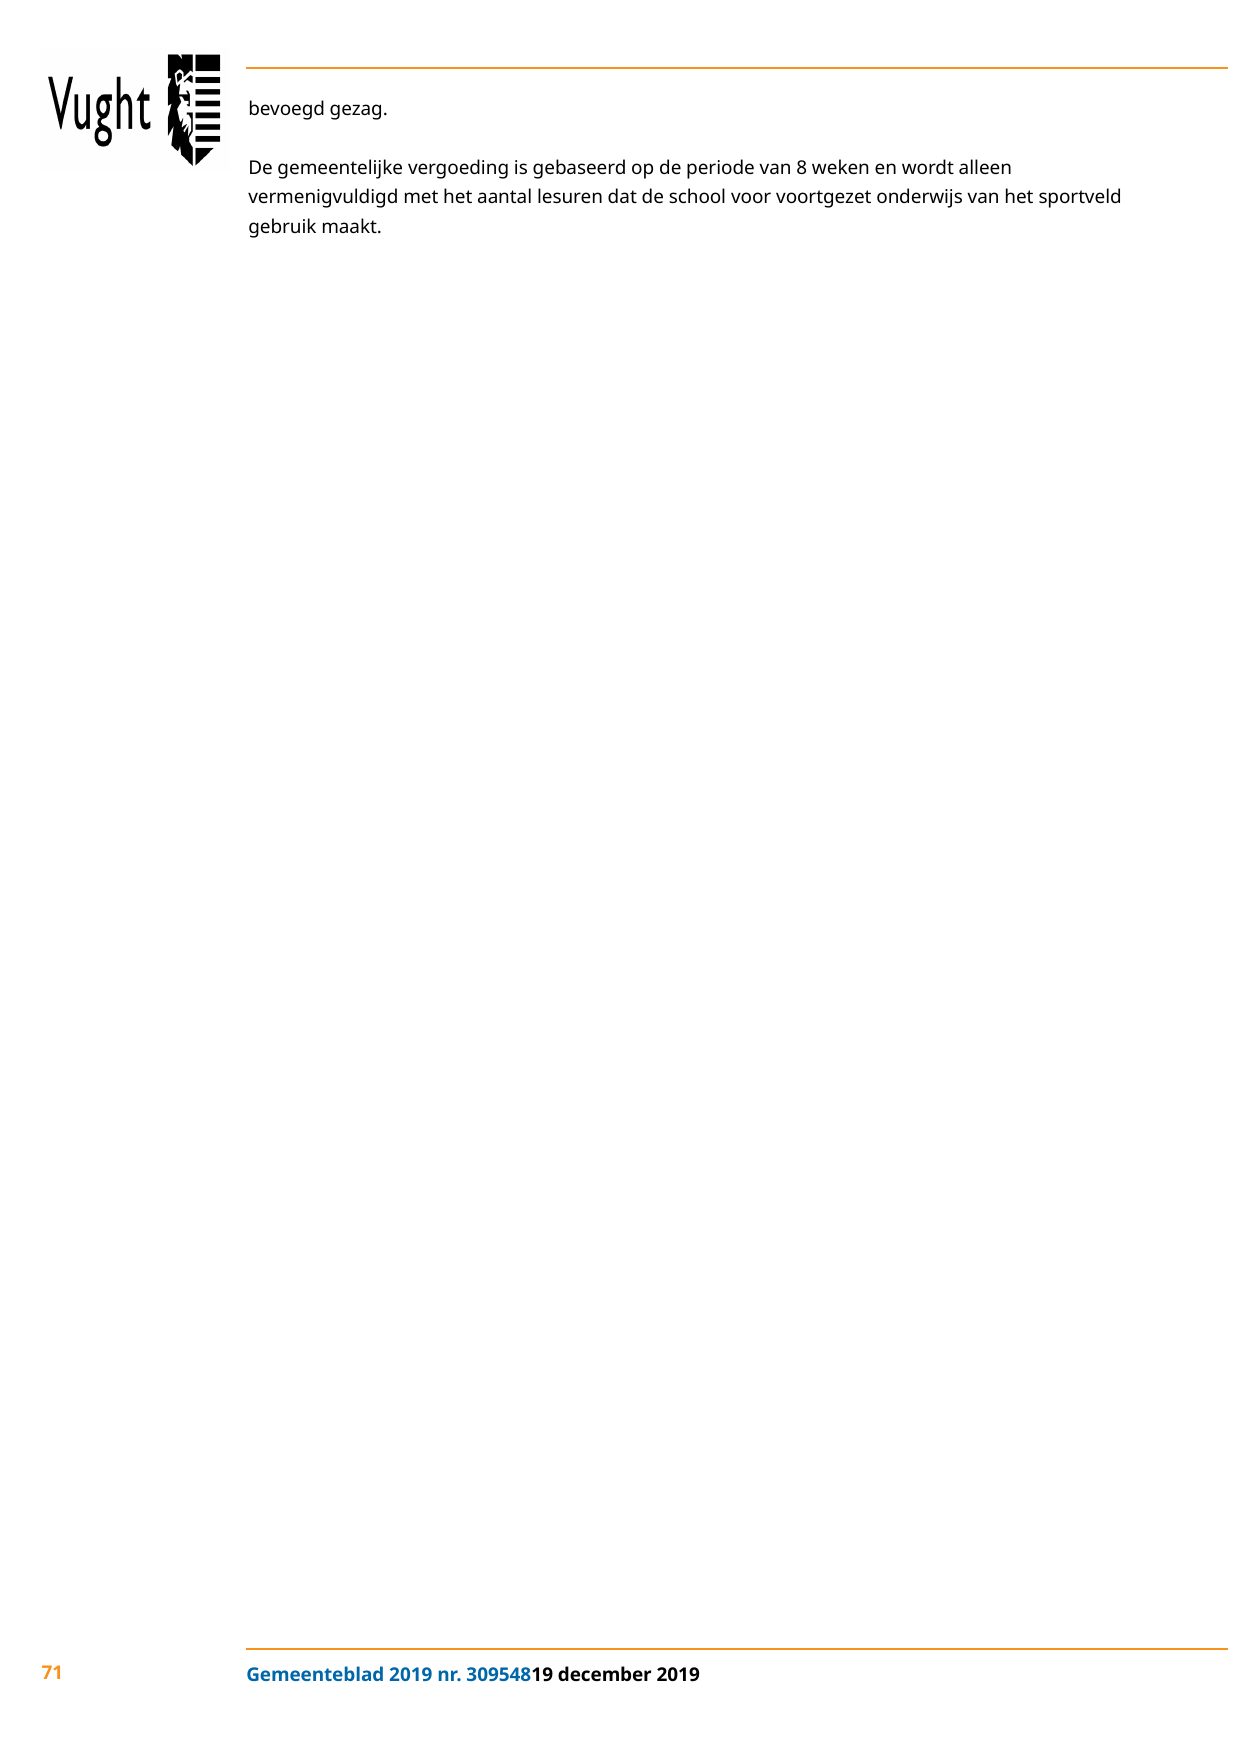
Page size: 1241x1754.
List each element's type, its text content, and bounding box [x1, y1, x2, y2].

text De gemeentelijke vergoeding is gebaseerd op de periode van 8 weken en wordt alleen vermenigvuldigd met het aantal lesuren dat de school voor voortgezet onderwijs van het sportveld gebruik maakt. [248, 154, 1152, 239]
text bevoegd gezag. [248, 95, 1152, 121]
picture [41, 47, 231, 172]
